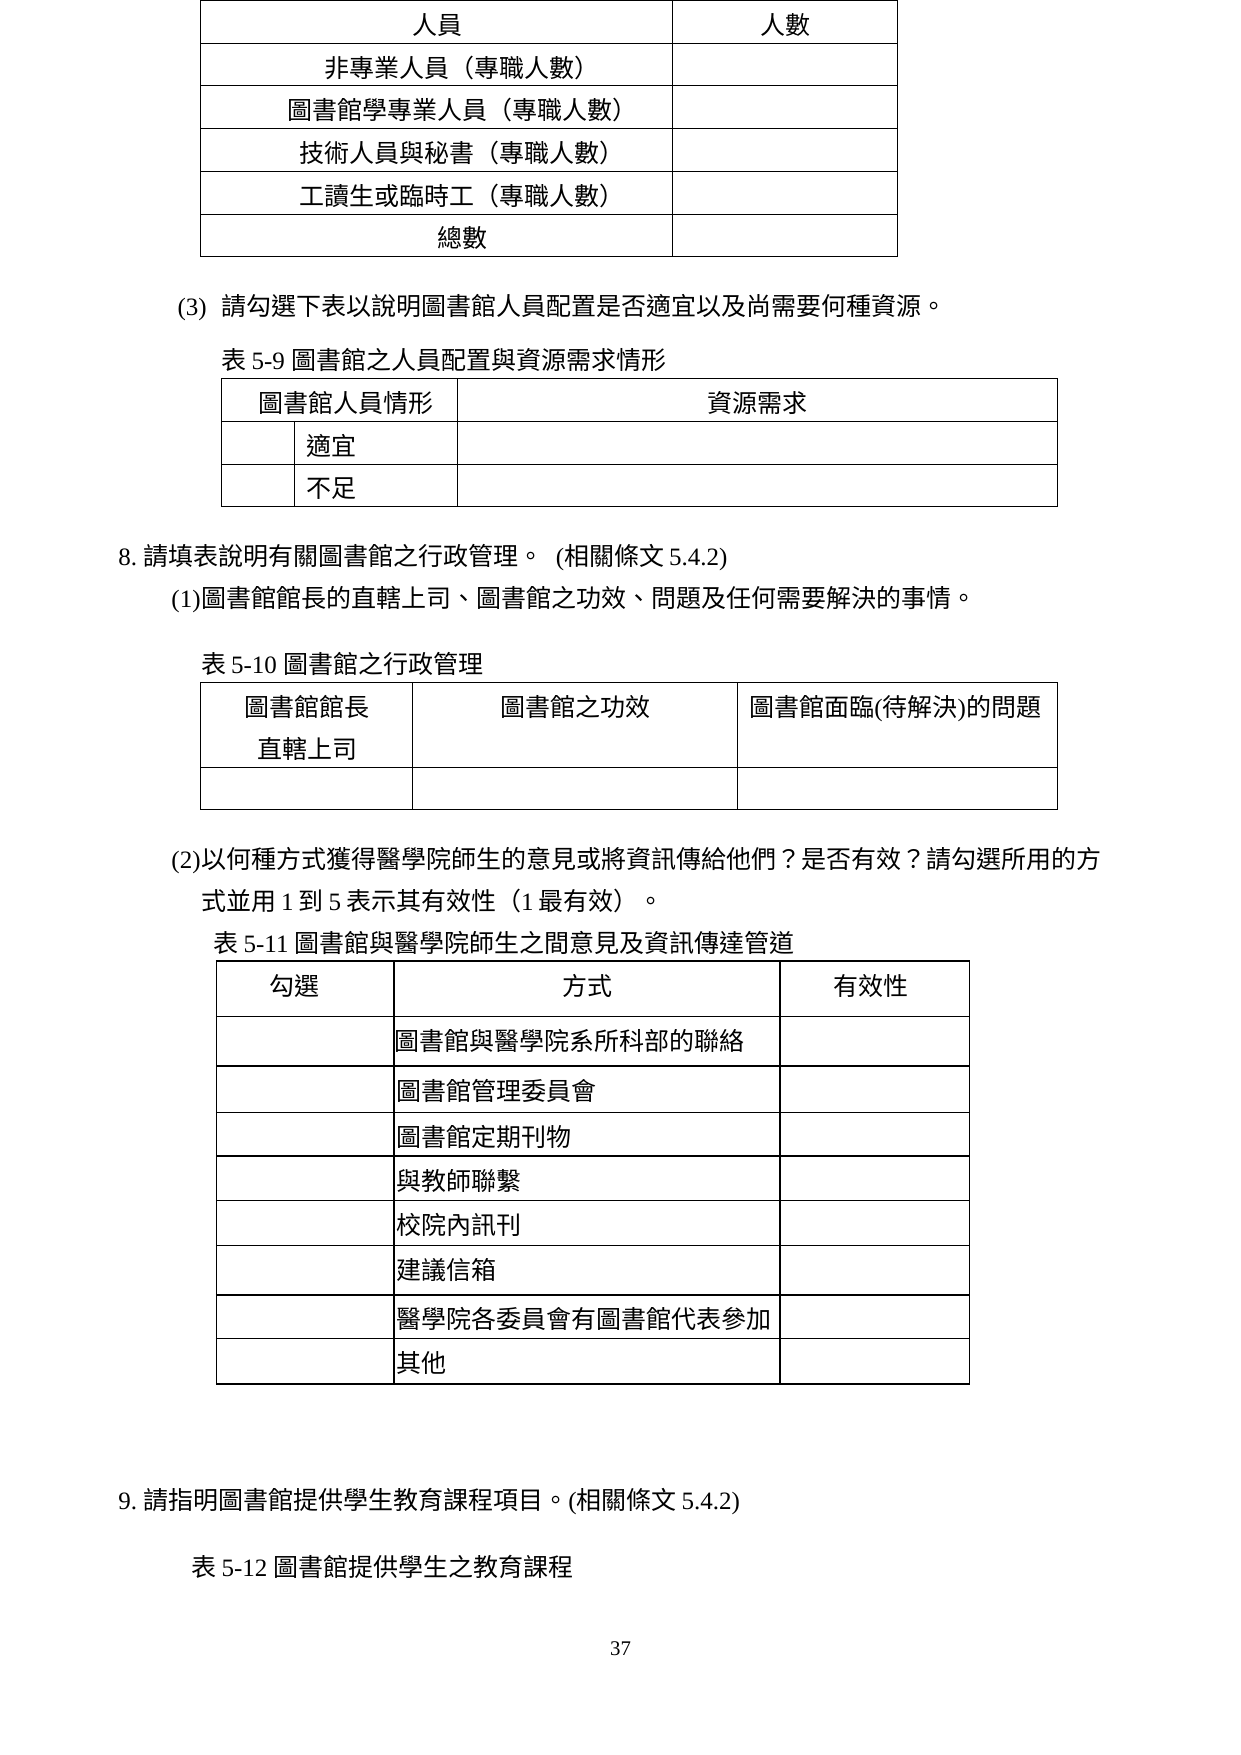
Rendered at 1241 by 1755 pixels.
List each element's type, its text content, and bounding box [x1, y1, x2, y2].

text 表5-10 圖書館之行政管理 [201, 641, 1122, 682]
table_header 圖書館之功效 [413, 683, 737, 767]
table_cell [781, 1201, 969, 1245]
table_cell [781, 1017, 969, 1065]
table_cell [217, 1067, 393, 1111]
table_cell [222, 465, 294, 506]
table_cell [217, 1246, 393, 1294]
table_cell 圖書館定期刊物 [395, 1113, 779, 1155]
table_cell [222, 422, 294, 463]
table_cell [217, 1339, 393, 1383]
table_cell 總數 [201, 215, 672, 256]
table_cell 圖書館學專業人員（專職人數） [201, 86, 672, 128]
table_cell [781, 1157, 969, 1200]
table_cell [413, 768, 737, 809]
list 請勾選下表以說明圖書館人員配置是否適宜以及尚需要何種資源。 [177, 282, 1122, 324]
table_cell 適宜 [295, 422, 457, 463]
table_cell [217, 1113, 393, 1155]
table_cell [738, 768, 1057, 809]
table_cell 工讀生或臨時工（專職人數） [201, 172, 672, 213]
table_cell 非專業人員（專職人數） [201, 44, 672, 85]
table_cell 建議信箱 [395, 1246, 779, 1294]
table_header 資源需求 [458, 379, 1057, 421]
table_cell 其他 [395, 1339, 779, 1383]
table_cell 圖書館管理委員會 [395, 1067, 779, 1111]
table_cell [458, 422, 1057, 463]
table_cell [673, 129, 897, 171]
list 圖書館館長的直轄上司、圖書館之功效、問題及任何需要解決的事情。 [171, 574, 1122, 616]
table_cell [201, 768, 412, 809]
table_cell 圖書館與醫學院系所科部的聯絡 [395, 1017, 779, 1065]
table_cell [781, 1067, 969, 1111]
table_cell 醫學院各委員會有圖書館代表參加 [395, 1296, 779, 1337]
table_cell 不足 [295, 465, 457, 506]
table_header 勾選 [217, 962, 393, 1016]
table_cell [781, 1113, 969, 1155]
table_cell [673, 86, 897, 128]
list 請填表說明有關圖書館之行政管理。 (相關條文5.4.2) [118, 532, 1122, 574]
table_cell 技術人員與秘書（專職人數） [201, 129, 672, 171]
table_cell [673, 44, 897, 85]
table_cell 與教師聯繫 [395, 1157, 779, 1200]
table_header 圖書館人員情形 [222, 379, 457, 421]
table_header 方式 [395, 962, 779, 1016]
text 表5-12 圖書館提供學生之教育課程 [148, 1543, 1122, 1585]
list 以何種方式獲得醫學院師生的意見或將資訊傳給他們？是否有效？請勾選所用的方式並用1到5表示其有效性（1最有效）。 [171, 835, 1122, 919]
list 請指明圖書館提供學生教育課程項目。(相關條文5.4.2) [118, 1476, 1122, 1518]
table_cell [781, 1246, 969, 1294]
table_header 人數 [673, 1, 897, 43]
table_cell [217, 1201, 393, 1245]
table_cell [781, 1339, 969, 1383]
table_cell [673, 215, 897, 256]
table_cell [781, 1296, 969, 1337]
table_header 圖書館面臨(待解決)的問題 [738, 683, 1057, 767]
table_header 圖書館館長 直轄上司 [201, 683, 412, 767]
table_cell [673, 172, 897, 213]
table_cell [458, 465, 1057, 506]
table_header 人員 [201, 1, 672, 43]
table_header 有效性 [781, 962, 969, 1016]
table_cell [217, 1296, 393, 1337]
text 表5-9 圖書館之人員配置與資源需求情形 [221, 336, 1122, 378]
table_cell 校院內訊刊 [395, 1201, 779, 1245]
text 表5-11 圖書館與醫學院師生之間意見及資訊傳達管道 [201, 919, 1122, 960]
table_cell [217, 1157, 393, 1200]
table_cell [217, 1017, 393, 1065]
